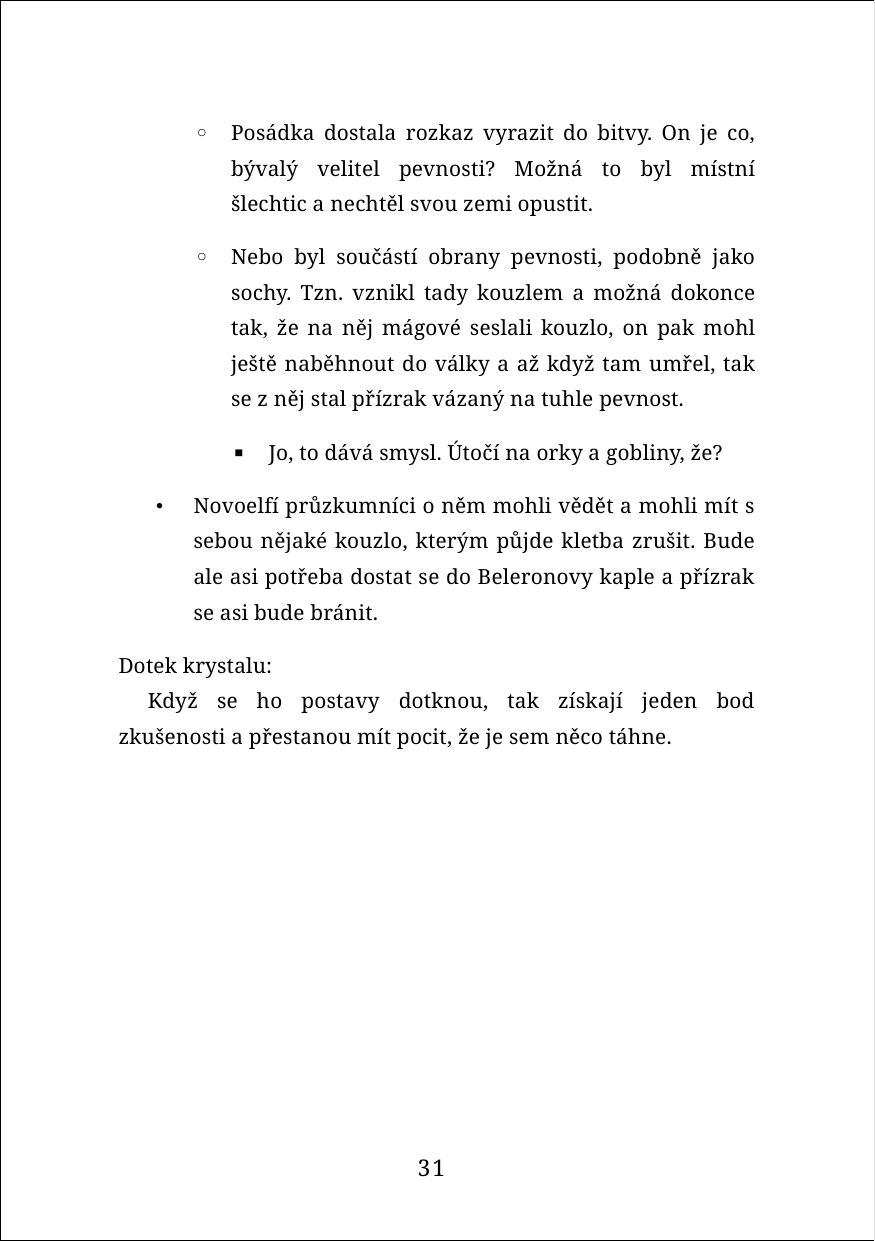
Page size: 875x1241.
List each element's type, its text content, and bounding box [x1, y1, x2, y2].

list Jo, to dává smysl. Útočí na orky a gobliny, že? [231, 438, 756, 466]
list Nebo byl součástí obrany pevnosti, podobně jako sochy. Tzn. vznikl tady kouzlem a možná dokonce tak, že na něj mágové seslali kouzlo, on pak mohl ještě naběhnout do války a až když tam umřel, tak se z něj stal přízrak vázaný na tuhle pevnost. [193, 242, 756, 413]
list Posádka dostala rozkaz vyrazit do bitvy. On je co, bývalý velitel pevnosti? Možná to byl místní šlechtic a nechtěl svou zemi opustit. [193, 118, 756, 218]
list Novoelfí průzkumníci o něm mohli vědět a mohli mít s sebou nějaké kouzlo, kterým půjde kletba zrušit. Bude ale asi potřeba dostat se do Beleronovy kaple a přízrak se asi bude bránit. [156, 491, 756, 626]
text Dotek krystalu: Když se ho postavy dotknou, tak získají jeden bod zkušenosti a přestanou mít pocit, že je sem něco táhne. [118, 651, 756, 750]
